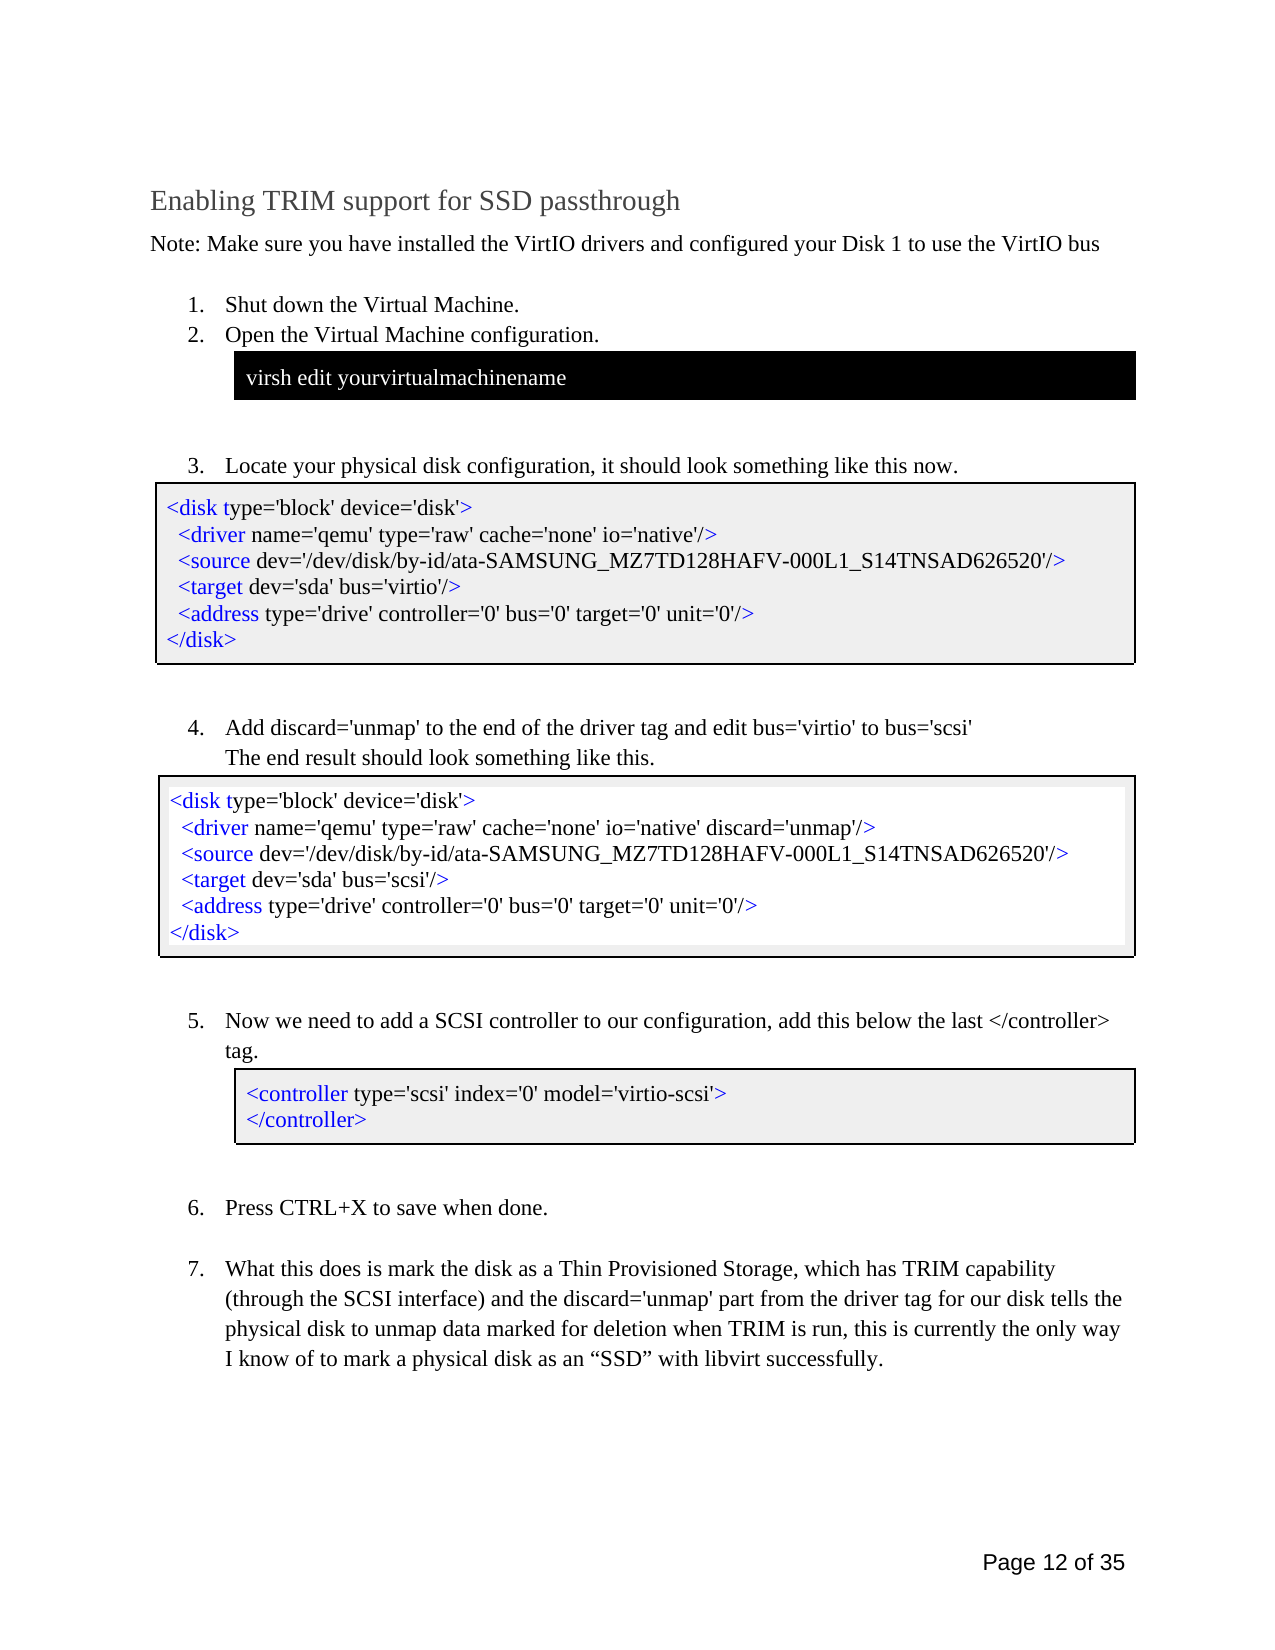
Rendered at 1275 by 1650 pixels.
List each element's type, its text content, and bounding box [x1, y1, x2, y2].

table_cell [236, 1145, 1134, 1192]
table_cell [236, 403, 1134, 449]
table_header <controller type='scsi' index='0' model='virtio-scsi'> </controller> [236, 1070, 1134, 1143]
table_header <disk type='block' device='disk'> <driver name='qemu' type='raw' cache='none' io='native' discard='unmap'/> <source dev='/dev/disk/by-id/ata-SAMSUNG_MZ7TD128HAFV-000L1_S14TNSAD626520'/> <target dev='sda' bus='scsi'/> <address type='drive' controller='0' bus='0' target='0' unit='0'/> </disk> [160, 777, 1134, 956]
list Press CTRL+X to save when done. [187, 1194, 1125, 1251]
list Shut down the Virtual Machine. [187, 291, 1125, 317]
list Now we need to add a SCSI controller to our configuration, add this below the last </controller> tag. [187, 1007, 1125, 1064]
list Add discard='unmap' to the end of the driver tag and edit bus='virtio' to bus='scsi' The end result should look something like this. [187, 714, 1125, 771]
list Open the Virtual Machine configuration. [187, 321, 1125, 347]
table_cell [157, 665, 1134, 712]
list Locate your physical disk configuration, it should look something like this now. [187, 452, 1125, 478]
text Note: Make sure you have installed the VirtIO drivers and configured your Disk 1 to use the VirtIO bus [150, 230, 1125, 287]
subtitle Enabling TRIM support for SSD passthrough [150, 183, 1125, 217]
table_header <disk type='block' device='disk'> <driver name='qemu' type='raw' cache='none' io='native'/> <source dev='/dev/disk/by-id/ata-SAMSUNG_MZ7TD128HAFV-000L1_S14TNSAD626520'/> <target dev='sda' bus='virtio'/> <address type='drive' controller='0' bus='0' target='0' unit='0'/> </disk> [157, 484, 1134, 663]
list What this does is mark the disk as a Thin Provisioned Storage, which has TRIM capability (through the SCSI interface) and the discard='unmap' part from the driver tag for our disk tells the physical disk to unmap data marked for deletion when TRIM is run, this is currently the only way I know of to mark a physical disk as an “SSD” with libvirt successfully. [187, 1255, 1125, 1372]
table_cell [160, 958, 1134, 1005]
table_header virsh edit yourvirtualmachinename [236, 353, 1134, 400]
